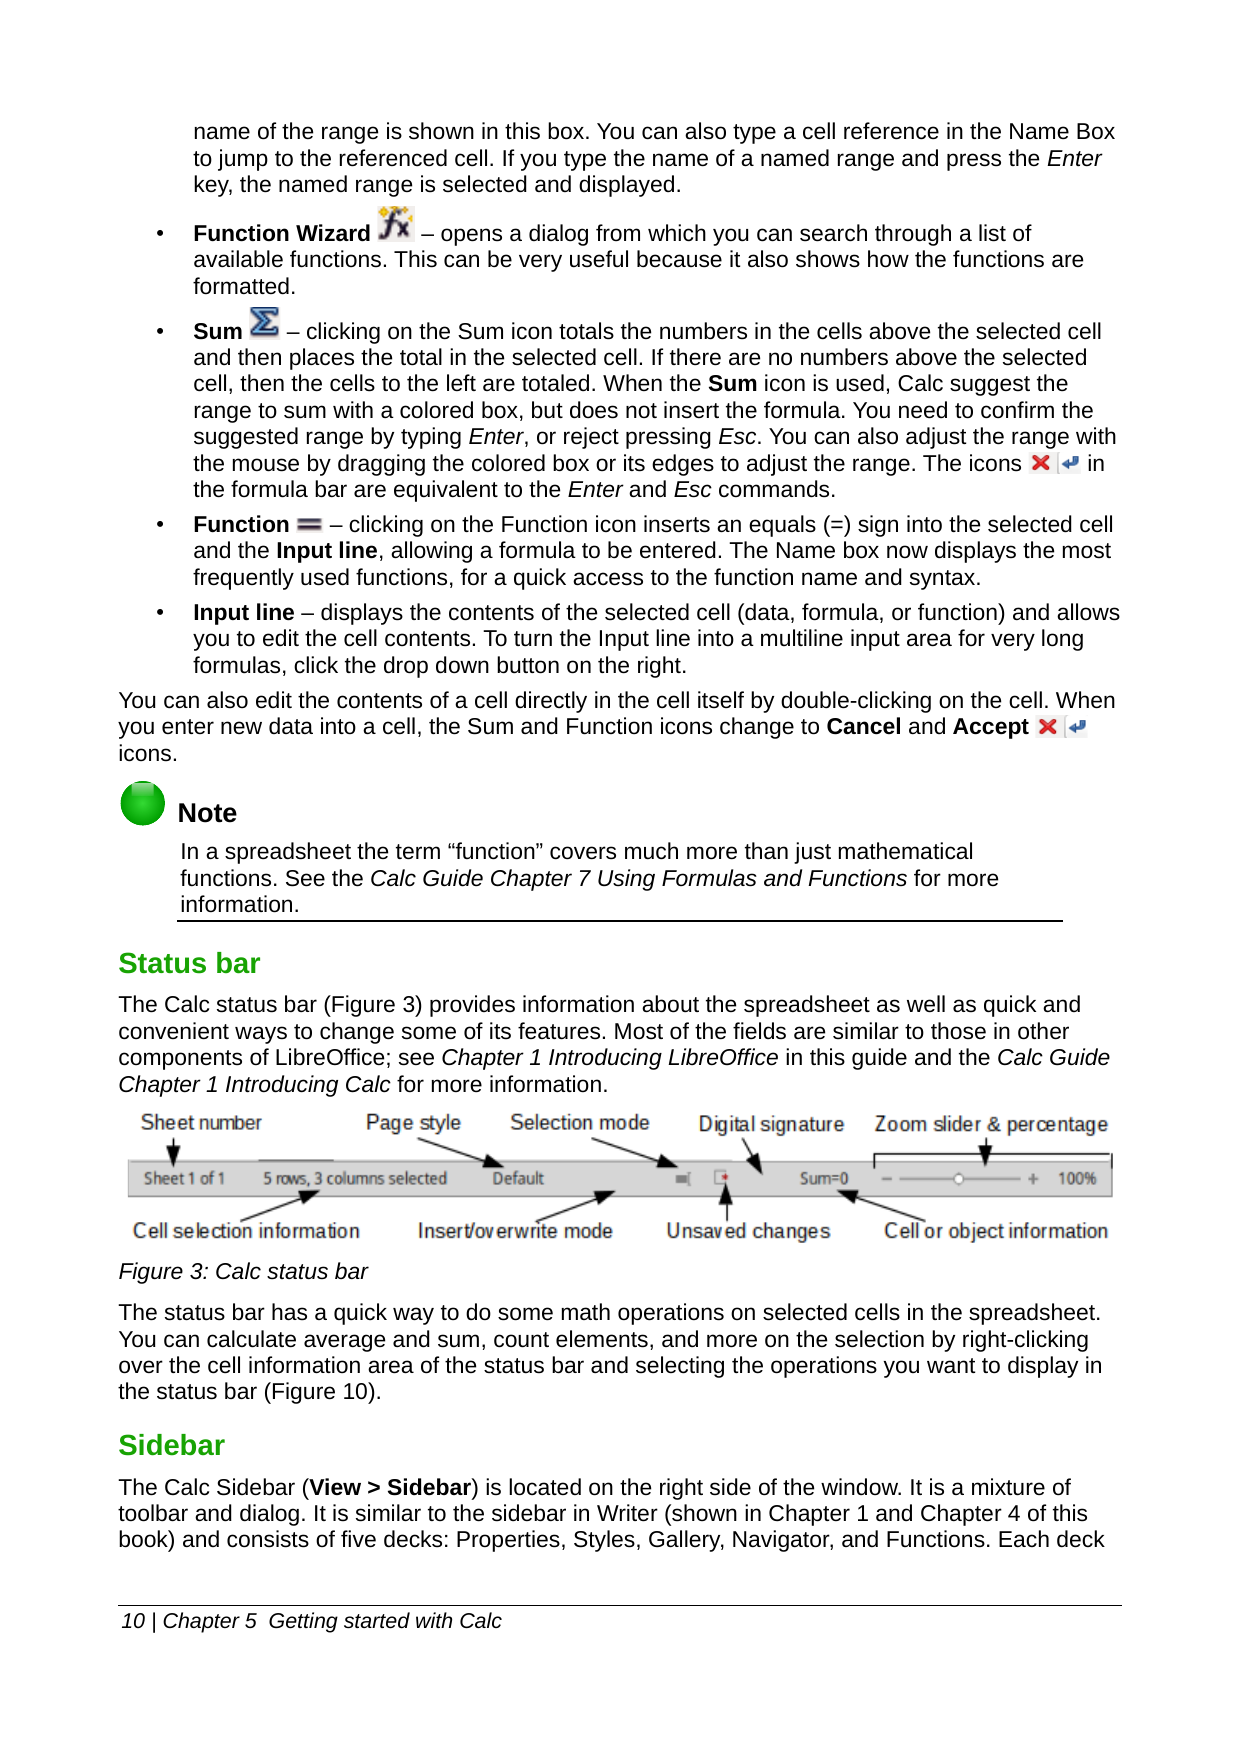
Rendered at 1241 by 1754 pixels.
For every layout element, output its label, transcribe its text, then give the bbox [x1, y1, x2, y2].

picture [127, 1109, 1113, 1246]
text Figure 3: Calc status bar [118, 1258, 1122, 1284]
text You can also edit the contents of a cell directly in the cell itself by double-clicking on the cell. When you enter new data into a cell, the Sum and Function icons change to Cancel and Accept icons. [118, 687, 1122, 766]
subtitle Sidebar [118, 1428, 1122, 1462]
list name of the range is shown in this box. You can also type a cell reference in the Name Box to jump to the referenced cell. If you type the name of a named range and press the Enter key, the named range is selected and displayed. [156, 118, 1122, 197]
text The Calc Sidebar (View > Sidebar) is located on the right side of the window. It is a mixture of toolbar and dialog. It is similar to the sidebar in Writer (shown in Chapter 1 and Chapter 4 of this book) and consists of five decks: Properties, Styles, Gallery, Navigator, and Functions. Each deck [118, 1474, 1122, 1553]
subtitle Status bar [118, 946, 1122, 980]
text The Calc status bar (Figure 3) provides information about the spreadsheet as well as quick and convenient ways to change some of its features. Most of the fields are similar to those in other components of LibreOffice; see Chapter 1 Introducing LibreOffice in this guide and the Calc Guide Chapter 1 Introducing Calc for more information. [118, 991, 1122, 1097]
text In a spreadsheet the term “function” covers much more than just mathematical functions. See the Calc Guide Chapter 7 Using Formulas and Functions for more information. [177, 835, 1063, 920]
list Input line – displays the contents of the selected cell (data, formula, or function) and allows you to edit the cell contents. To turn the Input line into a multiline input area for very long formulas, click the drop down button on the right. [156, 599, 1122, 678]
picture [1028, 452, 1081, 474]
list Sum – clicking on the Sum icon totals the numbers in the cells above the selected cell and then places the total in the selected cell. If there are no numbers above the selected cell, then the cells to the left are totaled. When the Sum icon is used, Calc suggest the range to sum with a colored box, but does not insert the formula. You need to confirm the suggested range by typing Enter, or reject pressing Esc. You can also adjust the range with the mouse by dragging the colored box or its edges to adjust the range. The icons in the formula bar are equivalent to the Enter and Esc commands. [156, 308, 1122, 502]
picture [377, 206, 415, 242]
subtitle Note [118, 778, 1122, 828]
picture [296, 518, 324, 533]
list Function – clicking on the Function icon inserts an equals (=) sign into the selected cell and the Input line, allowing a formula to be entered. The Name box now displays the most frequently used functions, for a quick access to the function name and syntax. [156, 511, 1122, 590]
picture [249, 307, 281, 340]
picture [1035, 715, 1088, 738]
text The status bar has a quick way to do some math operations on selected cells in the spreadsheet. You can calculate average and sum, count elements, and more on the selection by right-clicking over the cell information area of the status bar and selecting the operations you want to display in the status bar (Figure 10). [118, 1299, 1122, 1405]
list Function Wizard – opens a dialog from which you can search through a list of available functions. This can be very useful because it also shows how the functions are formatted. [156, 206, 1122, 299]
